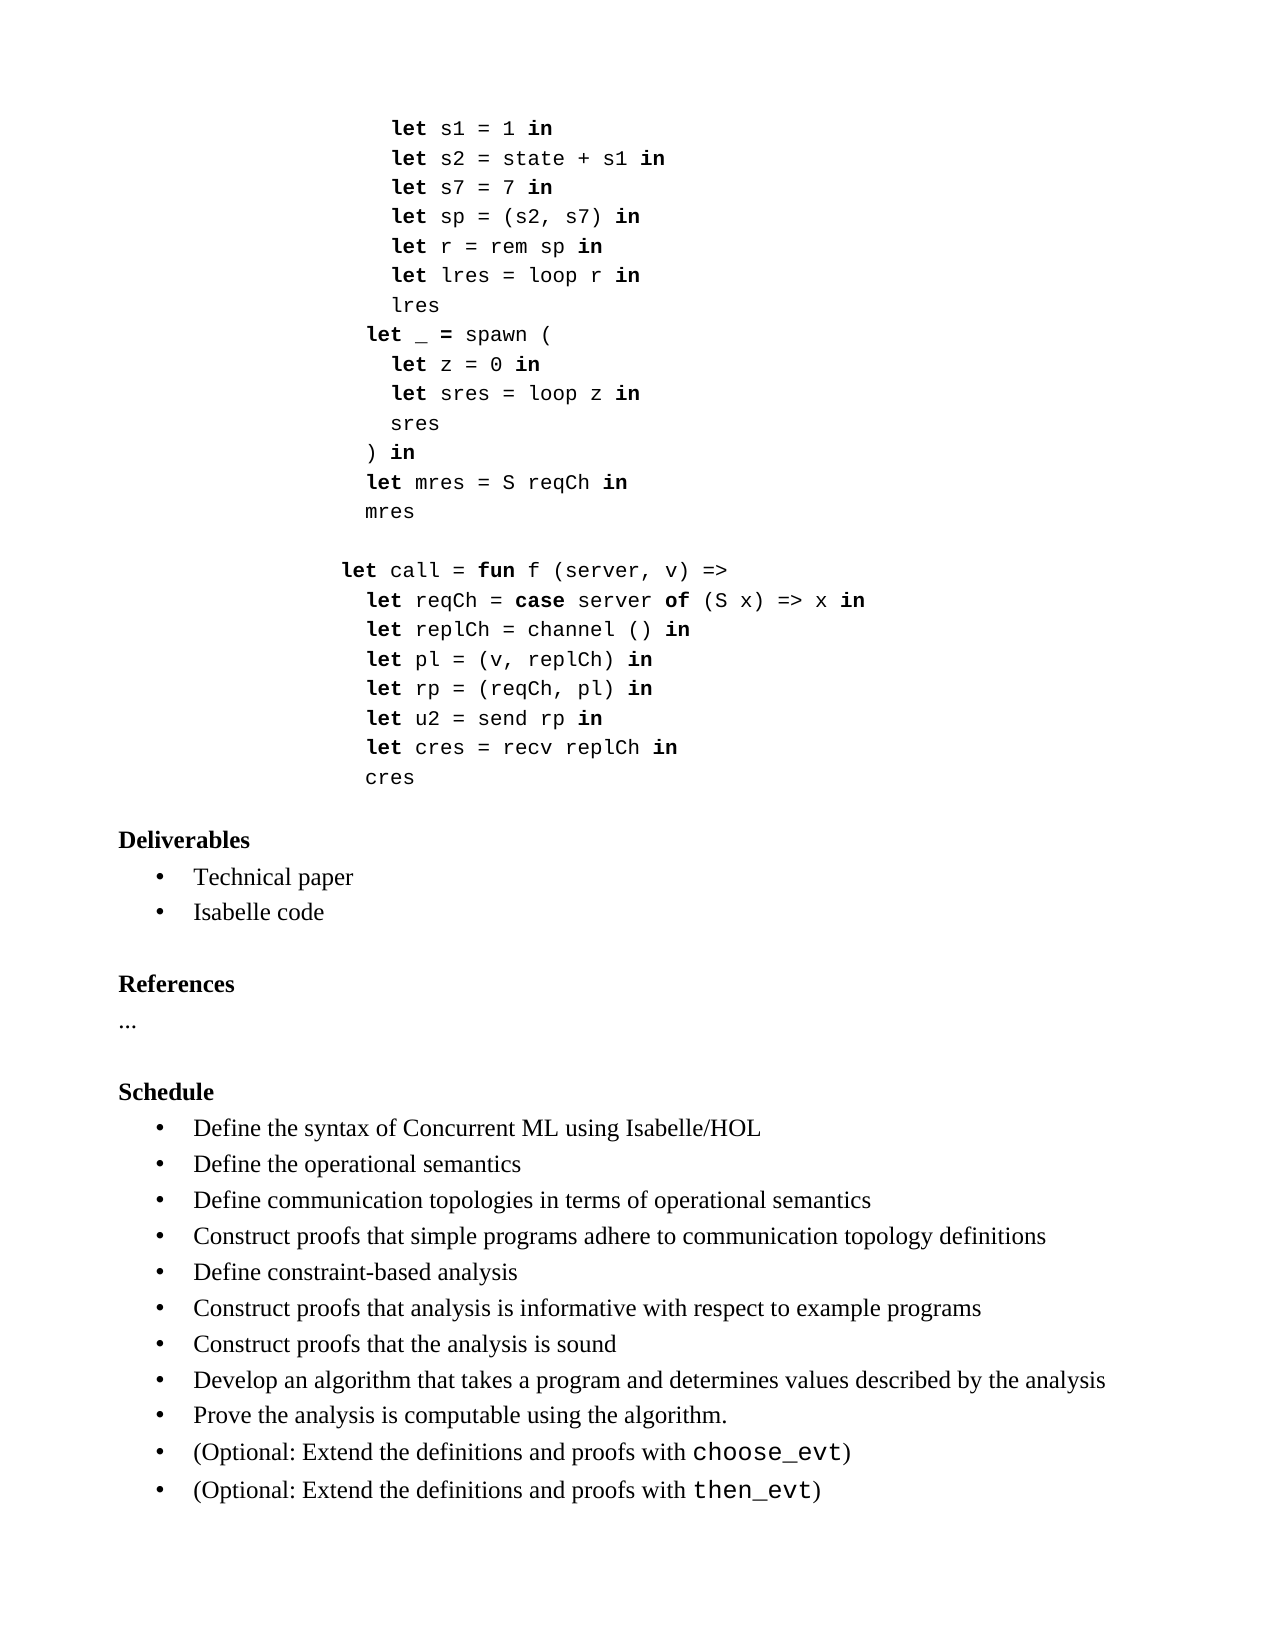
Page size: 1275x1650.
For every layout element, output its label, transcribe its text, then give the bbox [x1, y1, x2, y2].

text let s7 = 7 in [340, 177, 1157, 201]
text ... [118, 1005, 1157, 1034]
list Technical paper [156, 862, 1157, 890]
text let sres = loop z in [340, 383, 1157, 407]
list (Optional: Extend the definitions and proofs with choose_evt) [156, 1437, 1157, 1467]
text let u2 = send rp in [340, 708, 1157, 731]
list Construct proofs that simple programs adhere to communication topology definitions [156, 1221, 1157, 1250]
text mres [340, 501, 1157, 525]
list Develop an algorithm that takes a program and determines values described by the analysis [156, 1365, 1157, 1393]
list Define communication topologies in terms of operational semantics [156, 1185, 1157, 1214]
list Define constraint-based analysis [156, 1257, 1157, 1286]
list (Optional: Extend the definitions and proofs with then_evt) [156, 1475, 1157, 1506]
text let r = rem sp in [340, 236, 1157, 260]
text cres [340, 767, 1157, 790]
list Construct proofs that the analysis is sound [156, 1329, 1157, 1357]
list Define the operational semantics [156, 1149, 1157, 1178]
list Prove the analysis is computable using the algorithm. [156, 1401, 1157, 1429]
text let call = fun f (server, v) => [340, 560, 1157, 584]
list Construct proofs that analysis is informative with respect to example programs [156, 1293, 1157, 1322]
text let sp = (s2, s7) in [340, 207, 1157, 230]
text ) in [340, 442, 1157, 466]
text let z = 0 in [340, 354, 1157, 378]
text let mres = S reqCh in [340, 472, 1157, 496]
text Deliverables [118, 826, 1157, 854]
text let _ = spawn ( [340, 324, 1157, 348]
text let rp = (reqCh, pl) in [340, 678, 1157, 702]
text let pl = (v, replCh) in [340, 649, 1157, 672]
text let cres = recv replCh in [340, 737, 1157, 761]
text References [118, 969, 1157, 998]
text let replCh = channel () in [340, 619, 1157, 643]
text sres [340, 413, 1157, 437]
text Schedule [118, 1077, 1157, 1106]
list Isabelle code [156, 897, 1157, 926]
list Define the syntax of Concurrent ML using Isabelle/HOL [156, 1113, 1157, 1142]
text let lres = loop r in [340, 266, 1157, 289]
text let s2 = state + s1 in [340, 148, 1157, 171]
text let s1 = 1 in [340, 118, 1157, 142]
text lres [340, 295, 1157, 319]
text let reqCh = case server of (S x) => x in [340, 590, 1157, 613]
